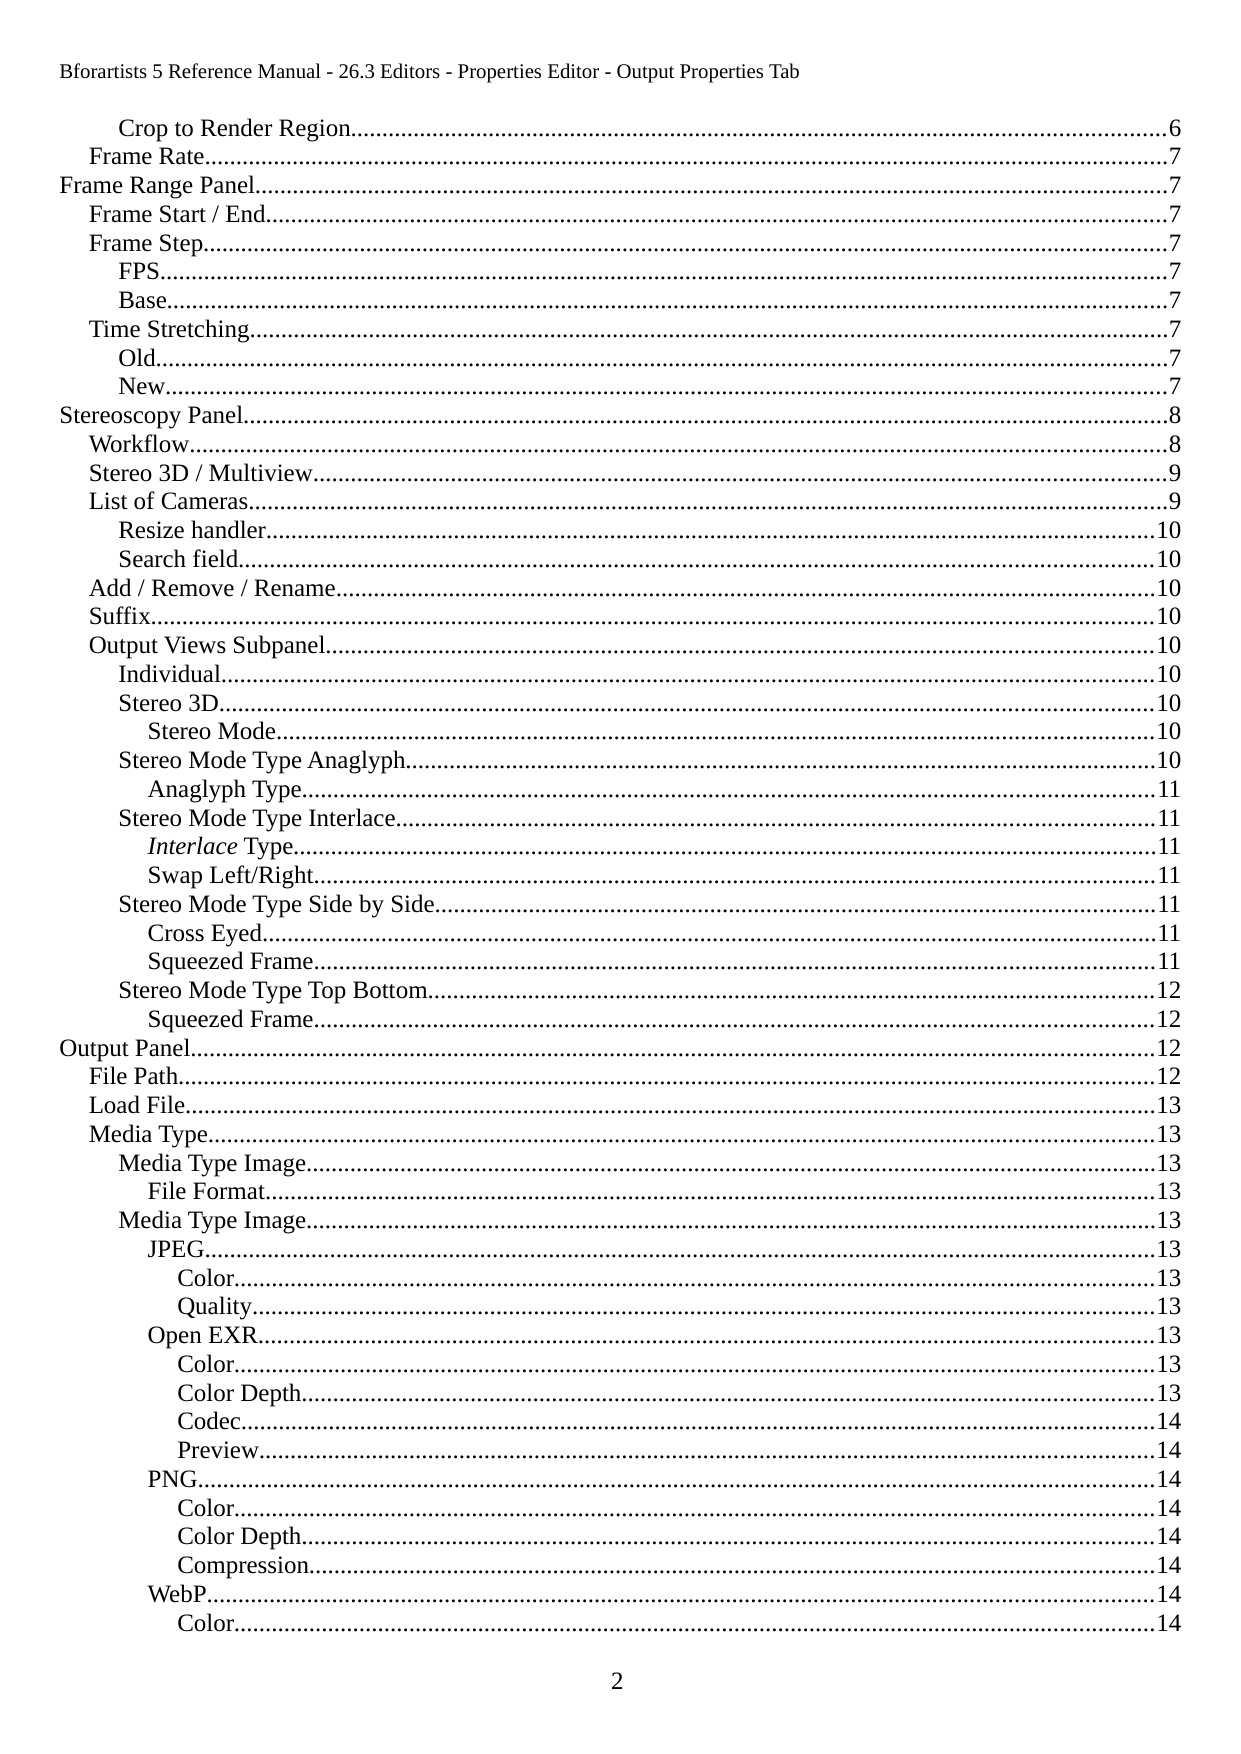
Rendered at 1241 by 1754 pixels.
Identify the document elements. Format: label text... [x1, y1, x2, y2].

text Squeezed Frame 11 [147, 946, 1181, 975]
text Individual 10 [118, 659, 1181, 688]
text Swap Left/Right 11 [147, 860, 1181, 889]
text Workflow 8 [88, 429, 1181, 458]
text Squeezed Frame 12 [147, 1004, 1181, 1033]
text New 7 [118, 371, 1181, 400]
text Interlace Type 11 [147, 831, 1181, 860]
text Color 13 [177, 1349, 1181, 1378]
text Base 7 [118, 285, 1181, 314]
text Color Depth 14 [177, 1521, 1181, 1550]
text Color 14 [177, 1493, 1181, 1521]
text Open EXR 13 [147, 1320, 1181, 1349]
text Stereo Mode Type Top Bottom 12 [118, 975, 1181, 1004]
text Frame Rate 7 [88, 141, 1181, 170]
text Preview 14 [177, 1435, 1181, 1464]
text File Format 13 [147, 1176, 1181, 1205]
text Stereoscopy Panel 8 [59, 400, 1181, 429]
text Media Type 13 [88, 1119, 1181, 1148]
text Color 13 [177, 1263, 1181, 1291]
text Frame Start / End 7 [88, 199, 1181, 228]
text Quality 13 [177, 1291, 1181, 1320]
text Time Stretching 7 [88, 314, 1181, 343]
text Output Panel 12 [59, 1033, 1181, 1061]
text Load File 13 [88, 1090, 1181, 1119]
text Resize handler 10 [118, 515, 1181, 544]
text Anaglyph Type 11 [147, 774, 1181, 803]
text Color 14 [177, 1608, 1181, 1636]
text FPS 7 [118, 256, 1181, 285]
text Add / Remove / Rename 10 [88, 573, 1181, 601]
text JPEG 13 [147, 1234, 1181, 1263]
text WebP 14 [147, 1579, 1181, 1608]
text Frame Range Panel 7 [59, 170, 1181, 199]
text Frame Step 7 [88, 228, 1181, 256]
text Stereo Mode 10 [147, 716, 1181, 745]
text Output Views Subpanel 10 [88, 630, 1181, 659]
text Compression 14 [177, 1550, 1181, 1579]
text Cross Eyed 11 [147, 918, 1181, 946]
text Suffix 10 [88, 601, 1181, 630]
text Stereo 3D / Multiview 9 [88, 458, 1181, 486]
text Media Type Image 13 [118, 1205, 1181, 1234]
text Codec 14 [177, 1406, 1181, 1435]
text Stereo Mode Type Side by Side 11 [118, 889, 1181, 918]
text Old 7 [118, 343, 1181, 371]
text File Path 12 [88, 1061, 1181, 1090]
text PNG 14 [147, 1464, 1181, 1493]
text Color Depth 13 [177, 1378, 1181, 1406]
text Stereo Mode Type Interlace 11 [118, 803, 1181, 831]
text Stereo 3D 10 [118, 688, 1181, 716]
text Stereo Mode Type Anaglyph 10 [118, 745, 1181, 774]
text Media Type Image 13 [118, 1148, 1181, 1176]
text Search field 10 [118, 544, 1181, 573]
text List of Cameras 9 [88, 486, 1181, 515]
text Crop to Render Region 6 [118, 113, 1181, 141]
